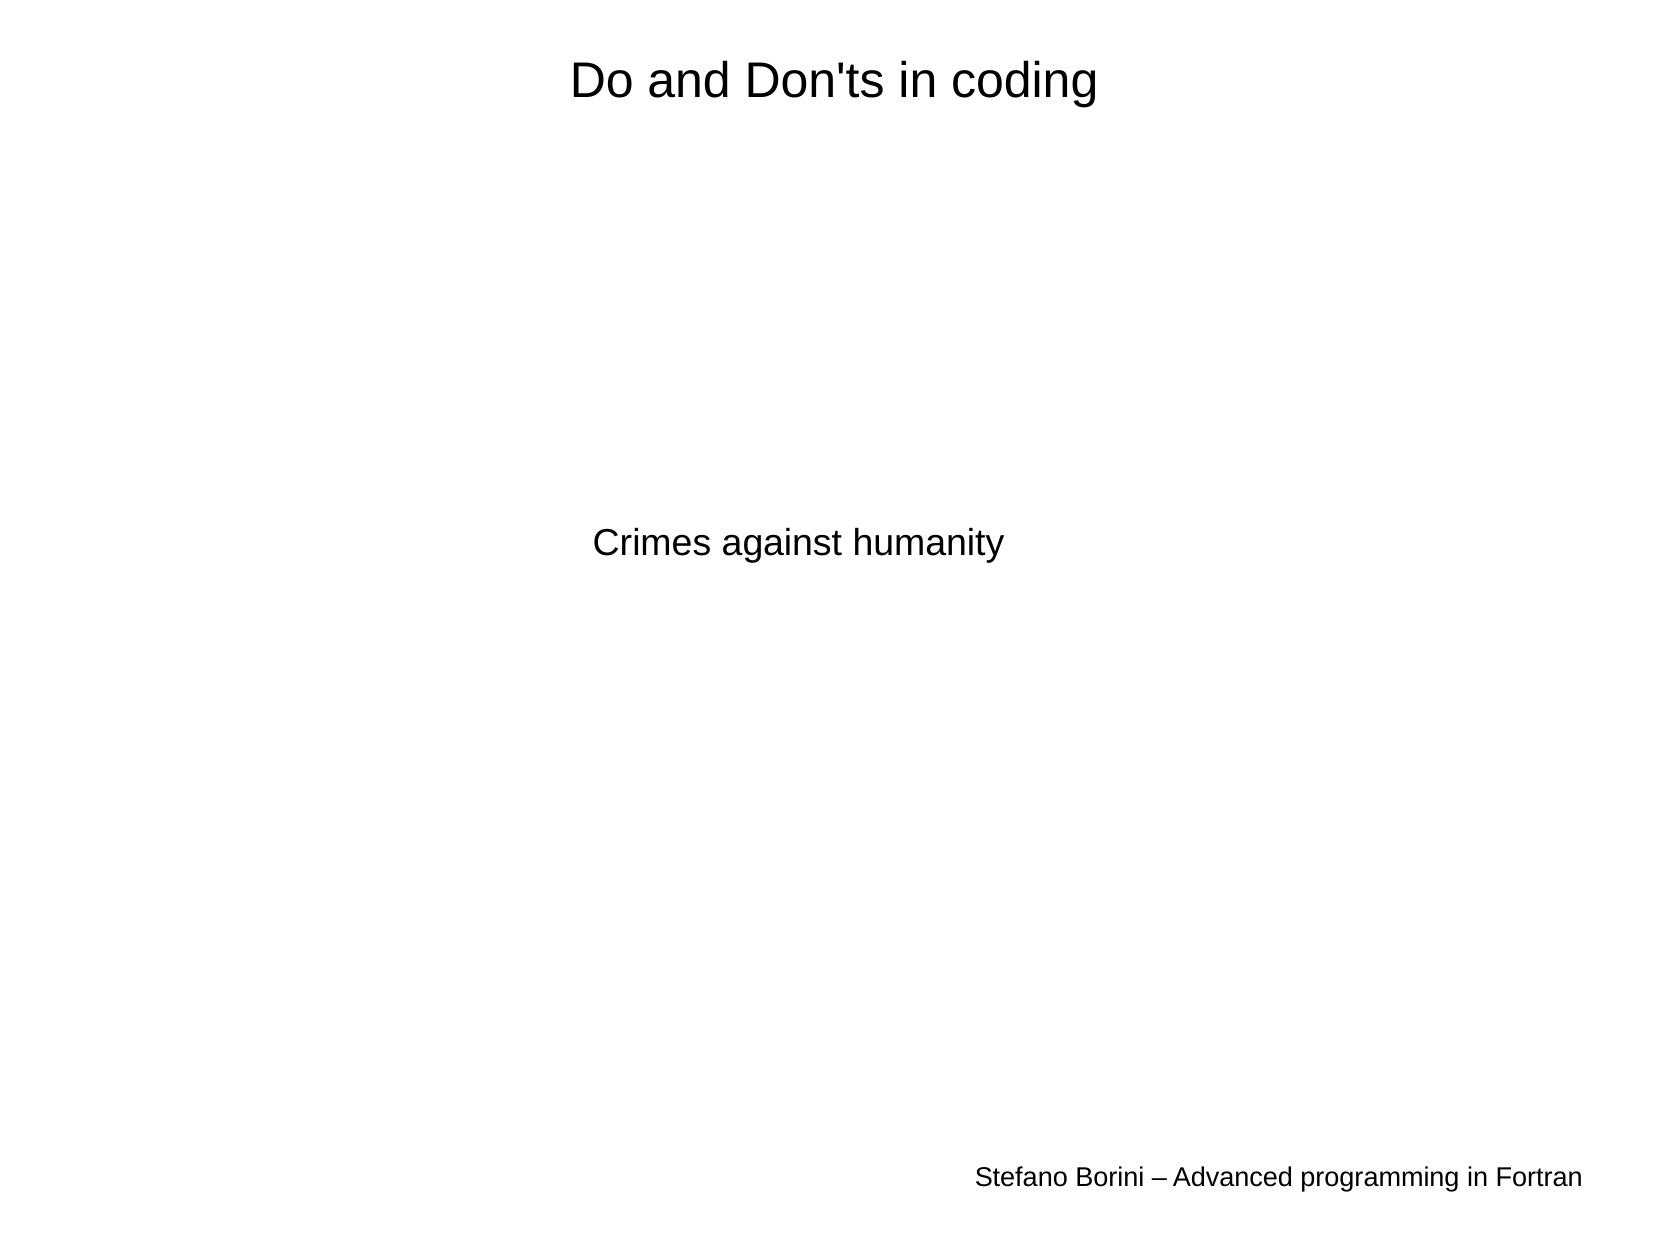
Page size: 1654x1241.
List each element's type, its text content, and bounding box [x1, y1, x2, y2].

text_box Do and Don'ts in coding [555, 44, 1126, 116]
text_box Crimes against humanity [577, 514, 1021, 571]
text_box Stefano Borini – Advanced programming in Fortran [960, 1154, 1598, 1201]
